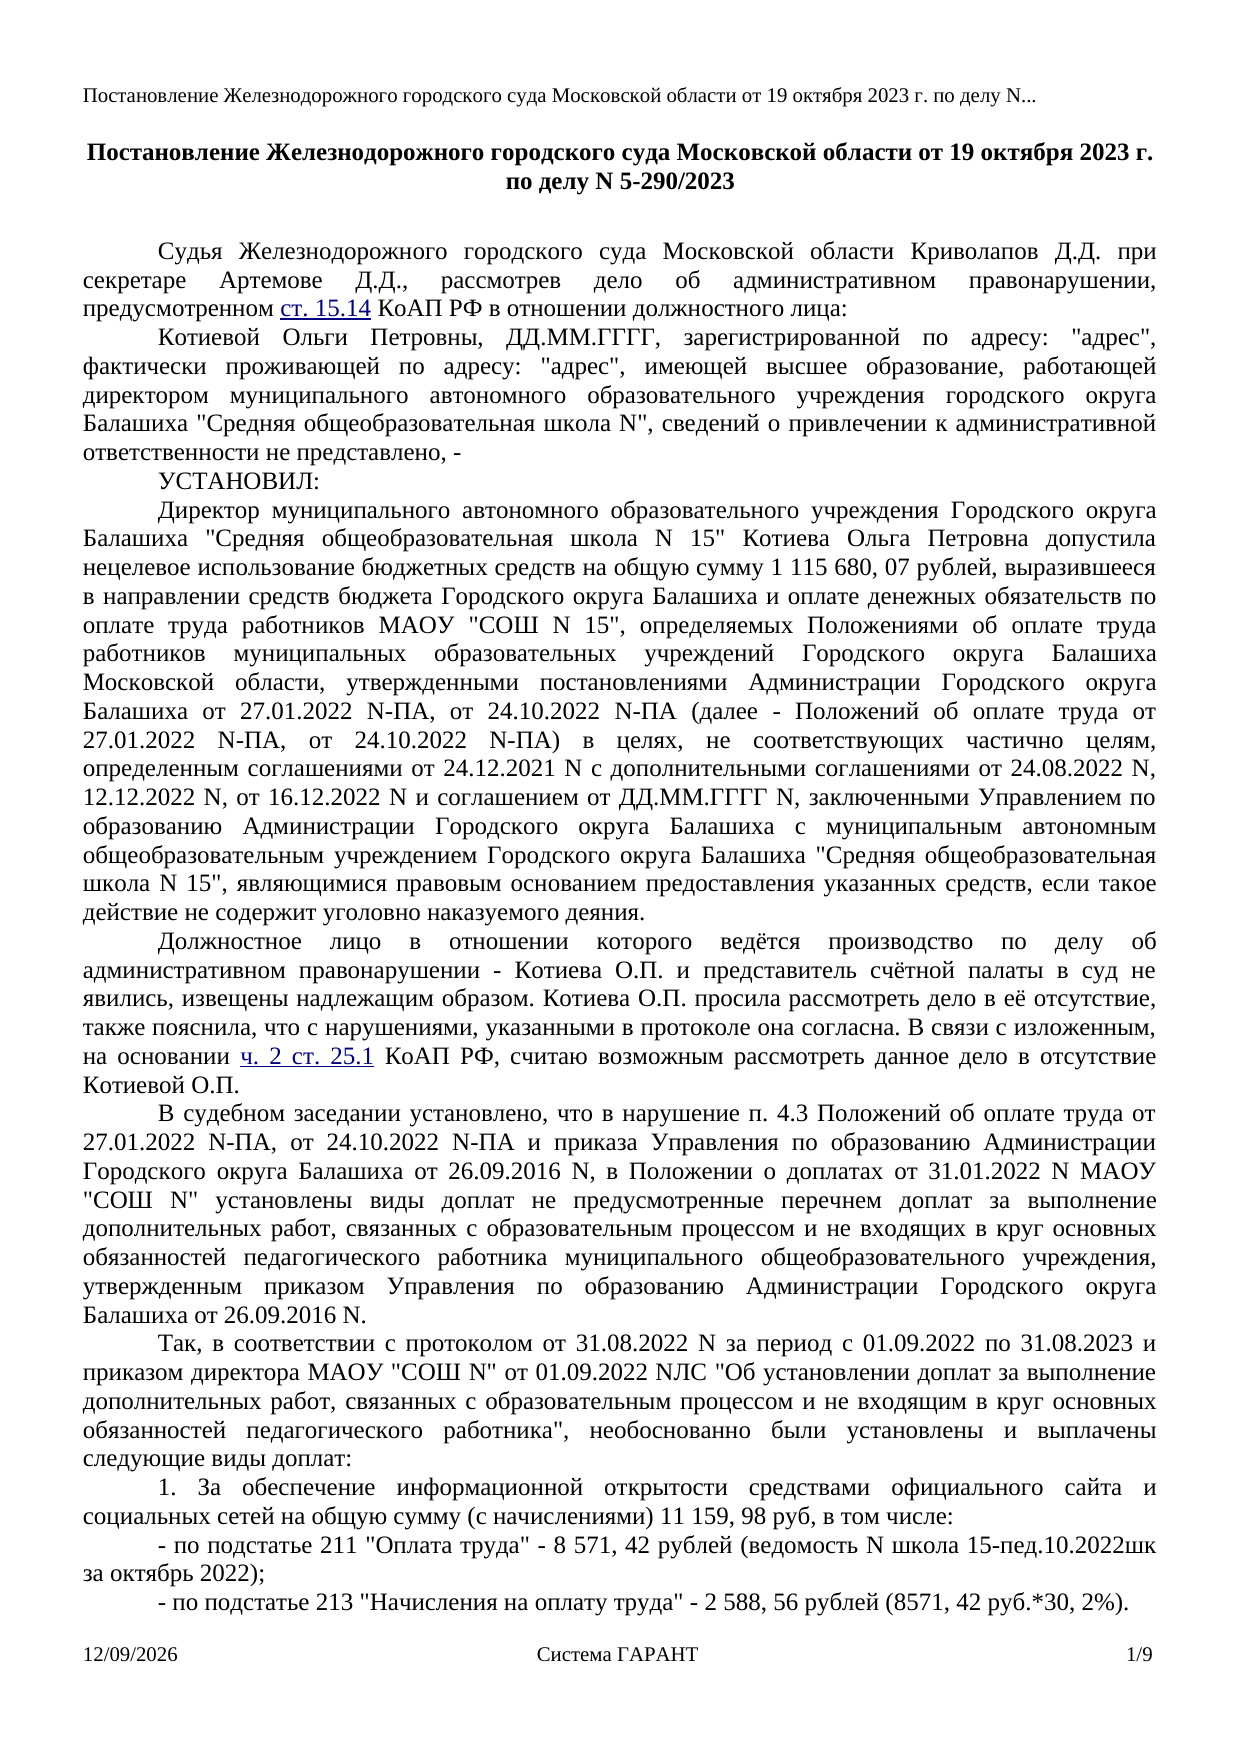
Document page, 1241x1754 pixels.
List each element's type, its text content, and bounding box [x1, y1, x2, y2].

text - по подстатье 213 "Начисления на оплату труда" - 2 588, 56 рублей (8571, 42 руб.*30, 2%). [83, 1587, 1157, 1616]
text Котиевой Ольги Петровны, ДД.ММ.ГГГГ, зарегистрированной по адресу: "адрес", фактически проживающей по адресу: "адрес", имеющей высшее образование, работающей директором муниципального автономного образовательного учреждения городского округа Балашиха "Средняя общеобразовательная школа N", сведений о привлечении к административной ответственности не представлено, - [83, 322, 1157, 466]
text В судебном заседании установлено, что в нарушение п. 4.3 Положений об оплате труда от 27.01.2022 N-ПА, от 24.10.2022 N-ПА и приказа Управления по образованию Администрации Городского округа Балашиха от 26.09.2016 N, в Положении о доплатах от 31.01.2022 N МАОУ "СОШ N" установлены виды доплат не предусмотренные перечнем доплат за выполнение дополнительных работ, связанных с образовательным процессом и не входящих в круг основных обязанностей педагогического работника муниципального общеобразовательного учреждения, утвержденным приказом Управления по образованию Администрации Городского округа Балашиха от 26.09.2016 N. [83, 1098, 1157, 1328]
text - по подстатье 211 "Оплата труда" - 8 571, 42 рублей (ведомость N школа 15-пед.10.2022шк за октябрь 2022); [83, 1530, 1157, 1587]
subtitle Постановление Железнодорожного городского суда Московской области от 19 октября 2023 г. по делу N 5-290/2023 [83, 137, 1157, 195]
text Так, в соответствии с протоколом от 31.08.2022 N за период с 01.09.2022 по 31.08.2023 и приказом директора МАОУ "СОШ N" от 01.09.2022 NЛС "Об установлении доплат за выполнение дополнительных работ, связанных с образовательным процессом и не входящим в круг основных обязанностей педагогического работника", необоснованно были установлены и выплачены следующие виды доплат: [83, 1328, 1157, 1472]
text УСТАНОВИЛ: [83, 466, 1157, 495]
text Судья Железнодорожного городского суда Московской области Криволапов Д.Д. при секретаре Артемове Д.Д., рассмотрев дело об административном правонарушении, предусмотренном ст. 15.14 КоАП РФ в отношении должностного лица: [83, 236, 1157, 322]
text Должностное лицо в отношении которого ведётся производство по делу об административном правонарушении - Котиева О.П. и представитель счётной палаты в суд не явились, извещены надлежащим образом. Котиева О.П. просила рассмотреть дело в её отсутствие, также пояснила, что с нарушениями, указанными в протоколе она согласна. В связи с изложенным, на основании ч. 2 ст. 25.1 КоАП РФ, считаю возможным рассмотреть данное дело в отсутствие Котиевой О.П. [83, 926, 1157, 1098]
text 1. За обеспечение информационной открытости средствами официального сайта и социальных сетей на общую сумму (с начислениями) 11 159, 98 руб, в том числе: [83, 1472, 1157, 1530]
text Директор муниципального автономного образовательного учреждения Городского округа Балашиха "Средняя общеобразовательная школа N 15" Котиева Ольга Петровна допустила нецелевое использование бюджетных средств на общую сумму 1 115 680, 07 рублей, выразившееся в направлении средств бюджета Городского округа Балашиха и оплате денежных обязательств по оплате труда работников МАОУ "СОШ N 15", определяемых Положениями об оплате труда работников муниципальных образовательных учреждений Городского округа Балашиха Московской области, утвержденными постановлениями Администрации Городского округа Балашиха от 27.01.2022 N-ПА, от 24.10.2022 N-ПА (далее - Положений об оплате труда от 27.01.2022 N-ПА, от 24.10.2022 N-ПА) в целях, не соответствующих частично целям, определенным соглашениями от 24.12.2021 N с дополнительными соглашениями от 24.08.2022 N, 12.12.2022 N, от 16.12.2022 N и соглашением от ДД.ММ.ГГГГ N, заключенными Управлением по образованию Администрации Городского округа Балашиха с муниципальным автономным общеобразовательным учреждением Городского округа Балашиха "Средняя общеобразовательная школа N 15", являющимися правовым основанием предоставления указанных средств, если такое действие не содержит уголовно наказуемого деяния. [83, 495, 1157, 926]
